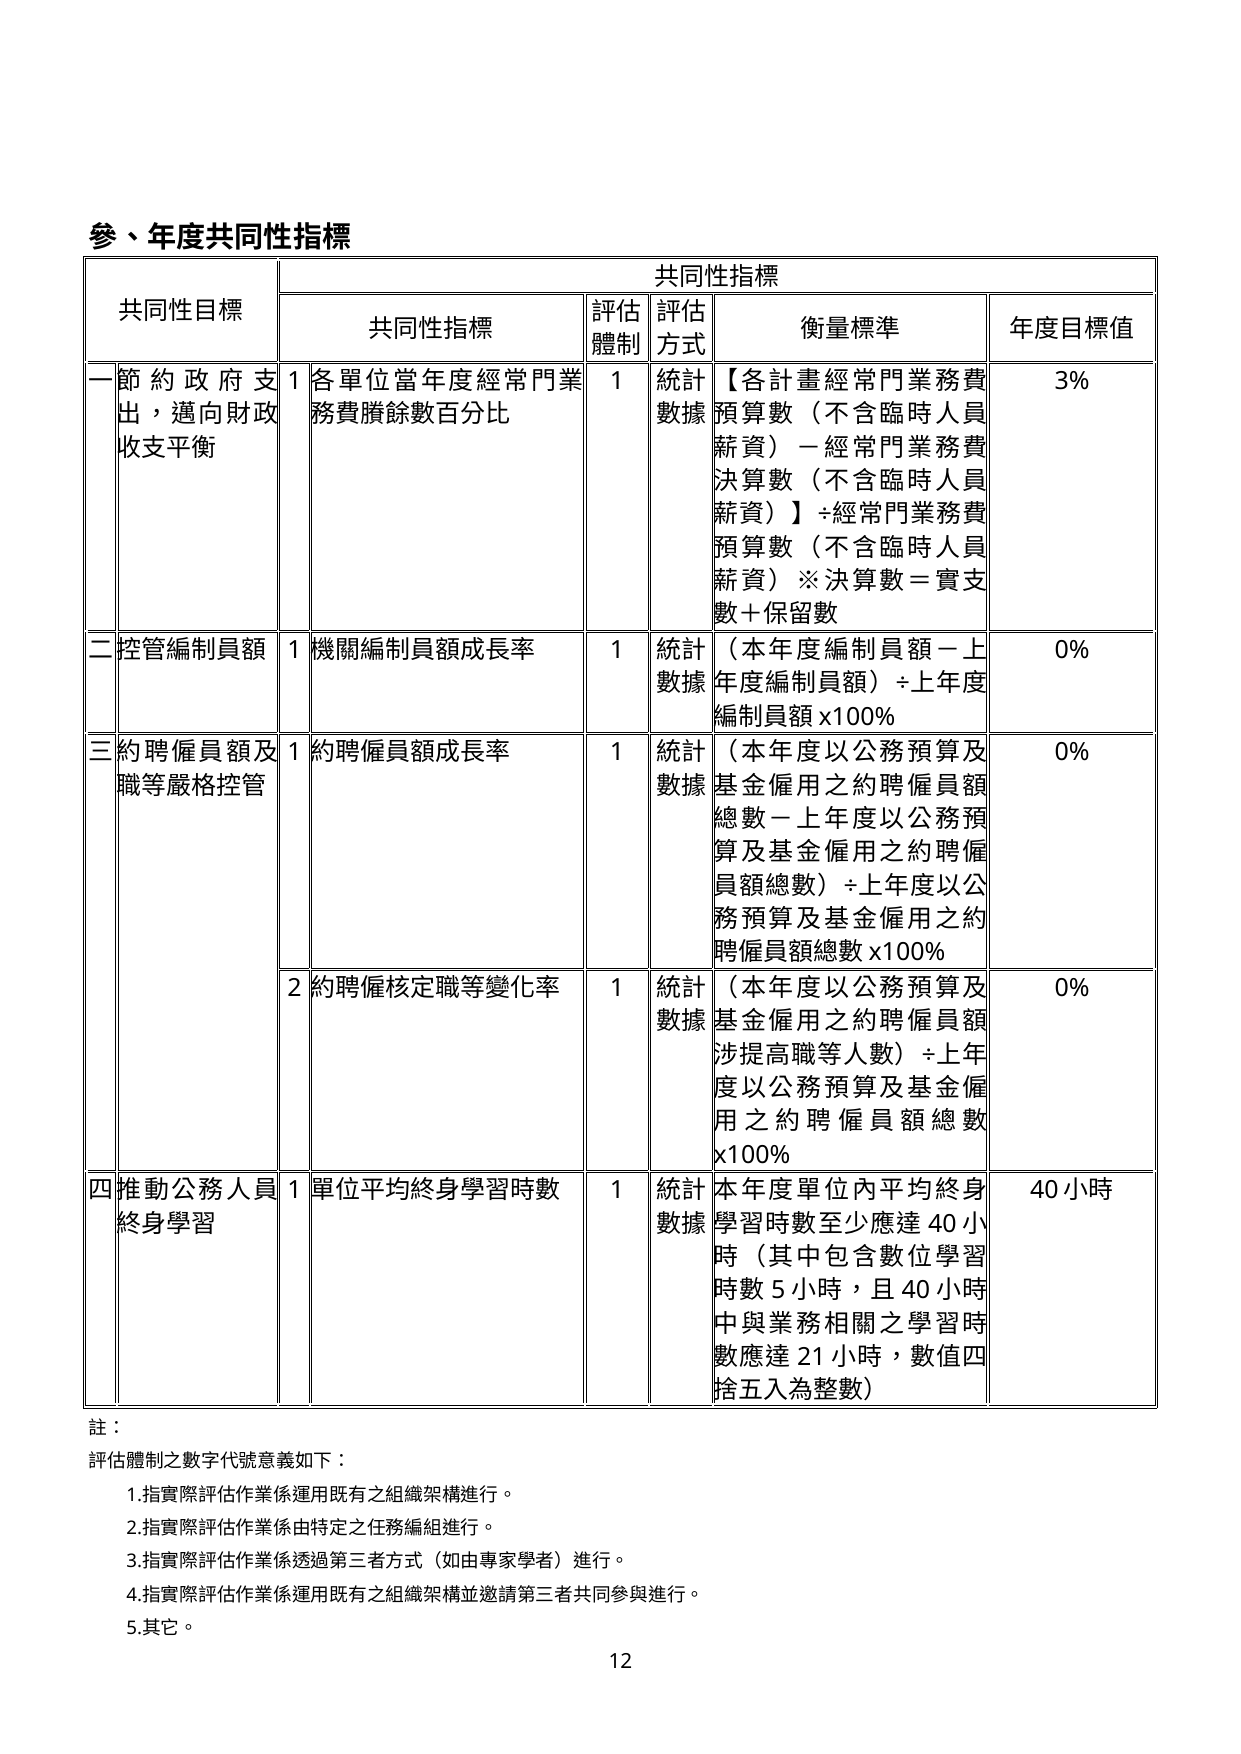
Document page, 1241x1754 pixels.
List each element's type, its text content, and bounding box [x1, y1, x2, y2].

table_cell 各單位當年度經常門業務費賸餘數百分比 [312, 364, 583, 629]
text 2.指實際評估作業係由特定之任務編組進行。 [89, 1508, 1152, 1541]
text 3.指實際評估作業係透過第三者方式（如由專家學者）進行。 [89, 1541, 1152, 1574]
table_cell 約聘僱員額成長率 [312, 735, 583, 967]
table_cell 評估 體制 [587, 295, 648, 361]
text 參、年度共同性指標 [89, 214, 1152, 256]
table_header 共同性目標 [84, 257, 278, 361]
table_cell 3% [990, 361, 1156, 629]
table_cell 統計數據 [651, 735, 712, 967]
table_cell 統計數據 [649, 1170, 713, 1405]
table_cell 1 [587, 735, 648, 967]
table_cell （本年度以公務預算及基金僱用之約聘僱員額涉提高職等人數）÷上年度以公務預算及基金僱用之約聘僱員額總數x100% [715, 971, 986, 1170]
table_cell 0% [990, 968, 1156, 1170]
table_cell 本年度單位內平均終身學習時數至少應達40小時（其中包含數位學習時數5小時，且40小時中與業務相關之學習時數應達21小時，數值四捨五入為整數） [713, 1170, 988, 1405]
text 評估體制之數字代號意義如下： [89, 1441, 1152, 1474]
table_cell 單位平均終身學習時數 [310, 1170, 584, 1405]
table_cell 40小時 [988, 1170, 1156, 1405]
table_cell 年度目標值 [990, 292, 1156, 361]
table_cell 【各計畫經常門業務費預算數（不含臨時人員薪資）－經常門業務費決算數（不含臨時人員薪資）】÷經常門業務費預算數（不含臨時人員薪資）※決算數＝實支數＋保留數 [715, 364, 986, 629]
table_cell 統計數據 [651, 633, 712, 732]
table_cell 1 [587, 633, 648, 732]
table_cell 推動公務人員終身學習 [117, 1173, 278, 1405]
table_cell 1 [587, 364, 648, 629]
table_cell 控管編制員額 [119, 633, 277, 732]
table_cell 衡量標準 [715, 295, 986, 361]
text 5.其它。 [89, 1608, 1152, 1641]
table_cell 二 [84, 630, 115, 732]
table_cell 1 [585, 1173, 649, 1405]
table_cell 約聘僱員額及職等嚴格控管 [119, 735, 277, 1170]
text 1.指實際評估作業係運用既有之組織架構進行。 [89, 1474, 1152, 1508]
text 註： [89, 1409, 1152, 1441]
table_cell 一 [84, 361, 115, 629]
table_cell 四 [84, 1170, 117, 1405]
table_cell 1 [280, 364, 309, 629]
table_cell 1 [280, 735, 309, 967]
table_cell 統計數據 [651, 364, 712, 629]
table_cell 1 [280, 633, 309, 732]
table_cell （本年度以公務預算及基金僱用之約聘僱員額總數－上年度以公務預算及基金僱用之約聘僱員額總數）÷上年度以公務預算及基金僱用之約聘僱員額總數x100% [715, 735, 986, 967]
table_cell 1 [587, 971, 648, 1170]
table_cell 約聘僱核定職等變化率 [312, 971, 583, 1170]
table_cell 0% [990, 630, 1156, 732]
table_cell 統計數據 [651, 971, 712, 1170]
table_cell 2 [280, 971, 309, 1170]
table_cell 節約政府支出，邁向財政收支平衡 [119, 364, 277, 629]
table_cell （本年度編制員額－上年度編制員額）÷上年度編制員額x100% [715, 633, 986, 732]
table_cell 三 [84, 732, 117, 1170]
table_cell 機關編制員額成長率 [312, 633, 583, 732]
table_cell 共同性指標 [280, 295, 583, 361]
table_cell 評估 方式 [651, 295, 712, 361]
table_header 共同性指標 [278, 257, 1156, 292]
table_cell 1 [278, 1170, 310, 1405]
text 4.指實際評估作業係運用既有之組織架構並邀請第三者共同參與進行。 [89, 1574, 1152, 1608]
table_cell 0% [988, 732, 1156, 967]
